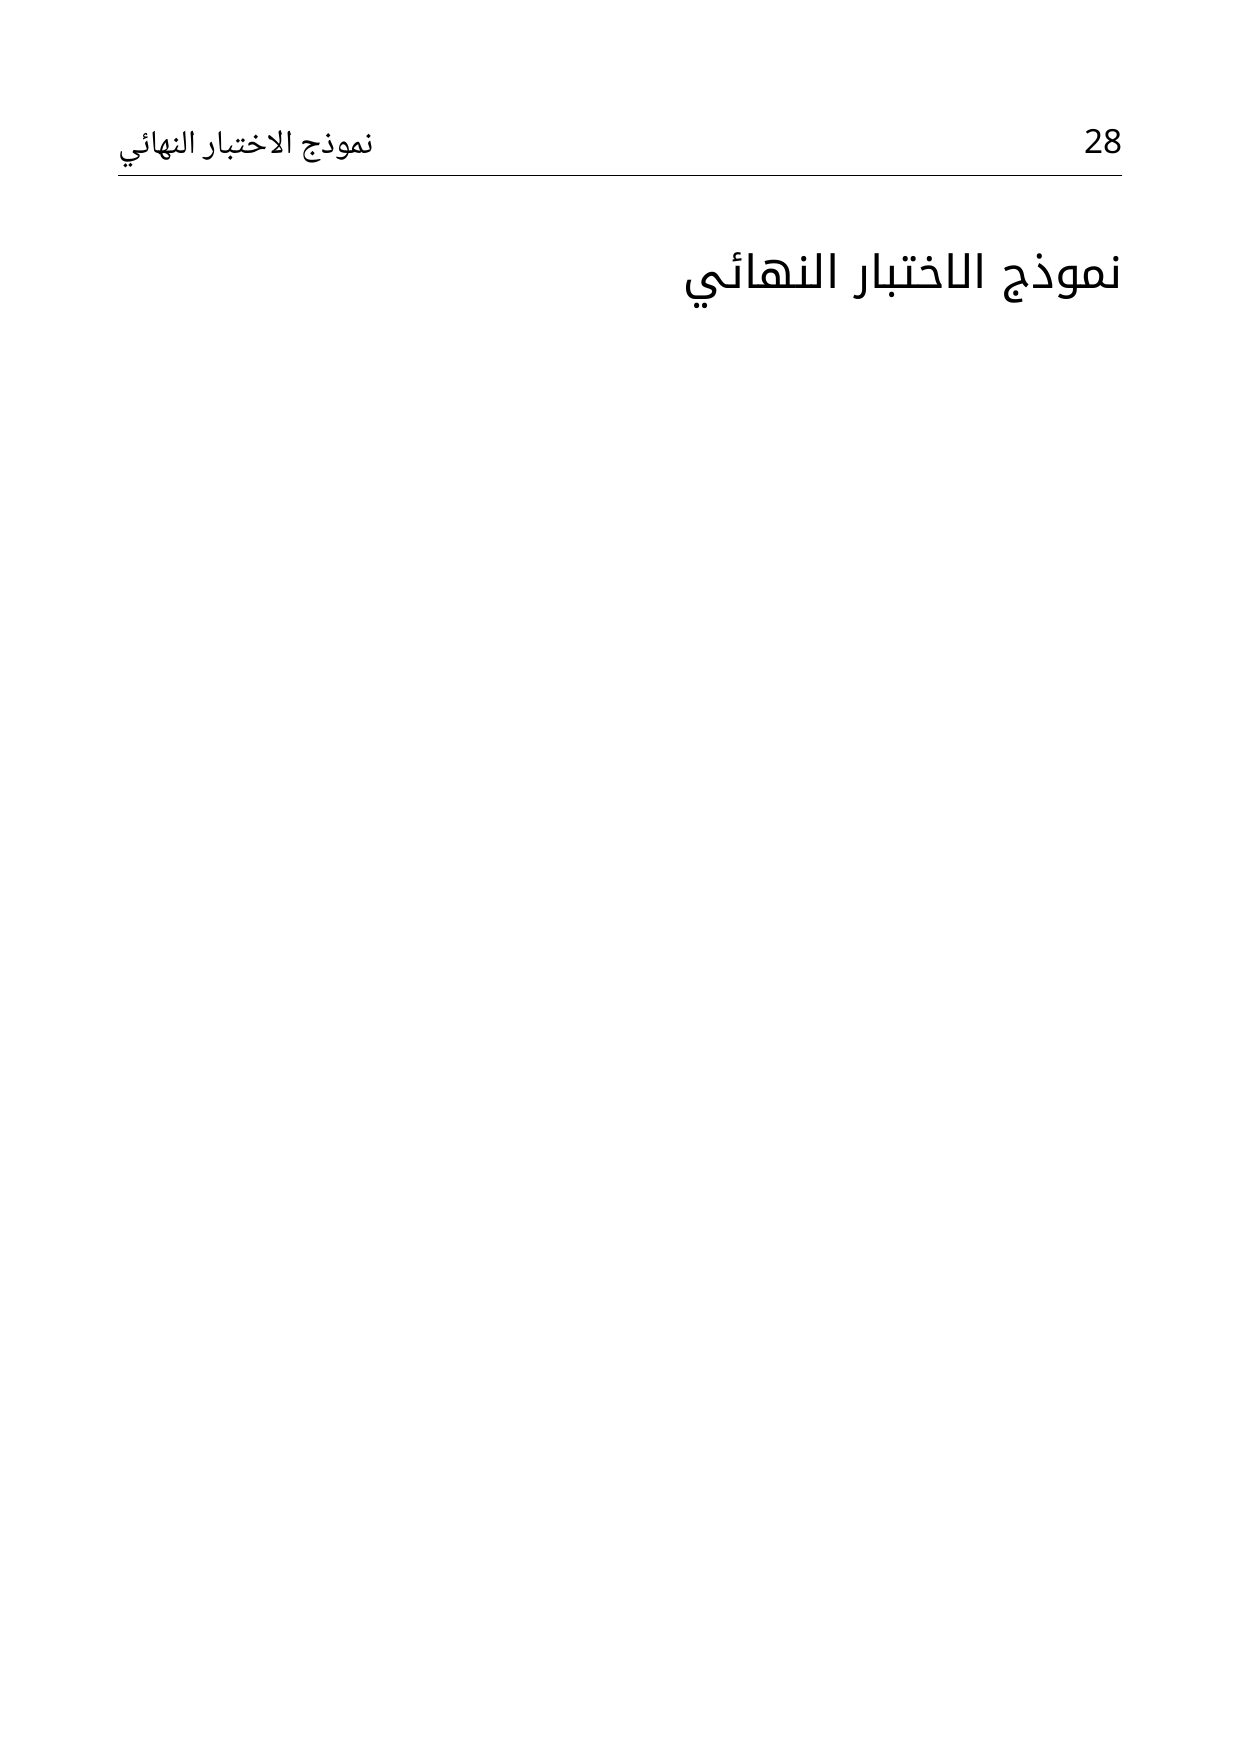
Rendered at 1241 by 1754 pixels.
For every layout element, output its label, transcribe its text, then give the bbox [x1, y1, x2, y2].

subtitle نموذج الاختبار النهائي [118, 230, 1122, 317]
